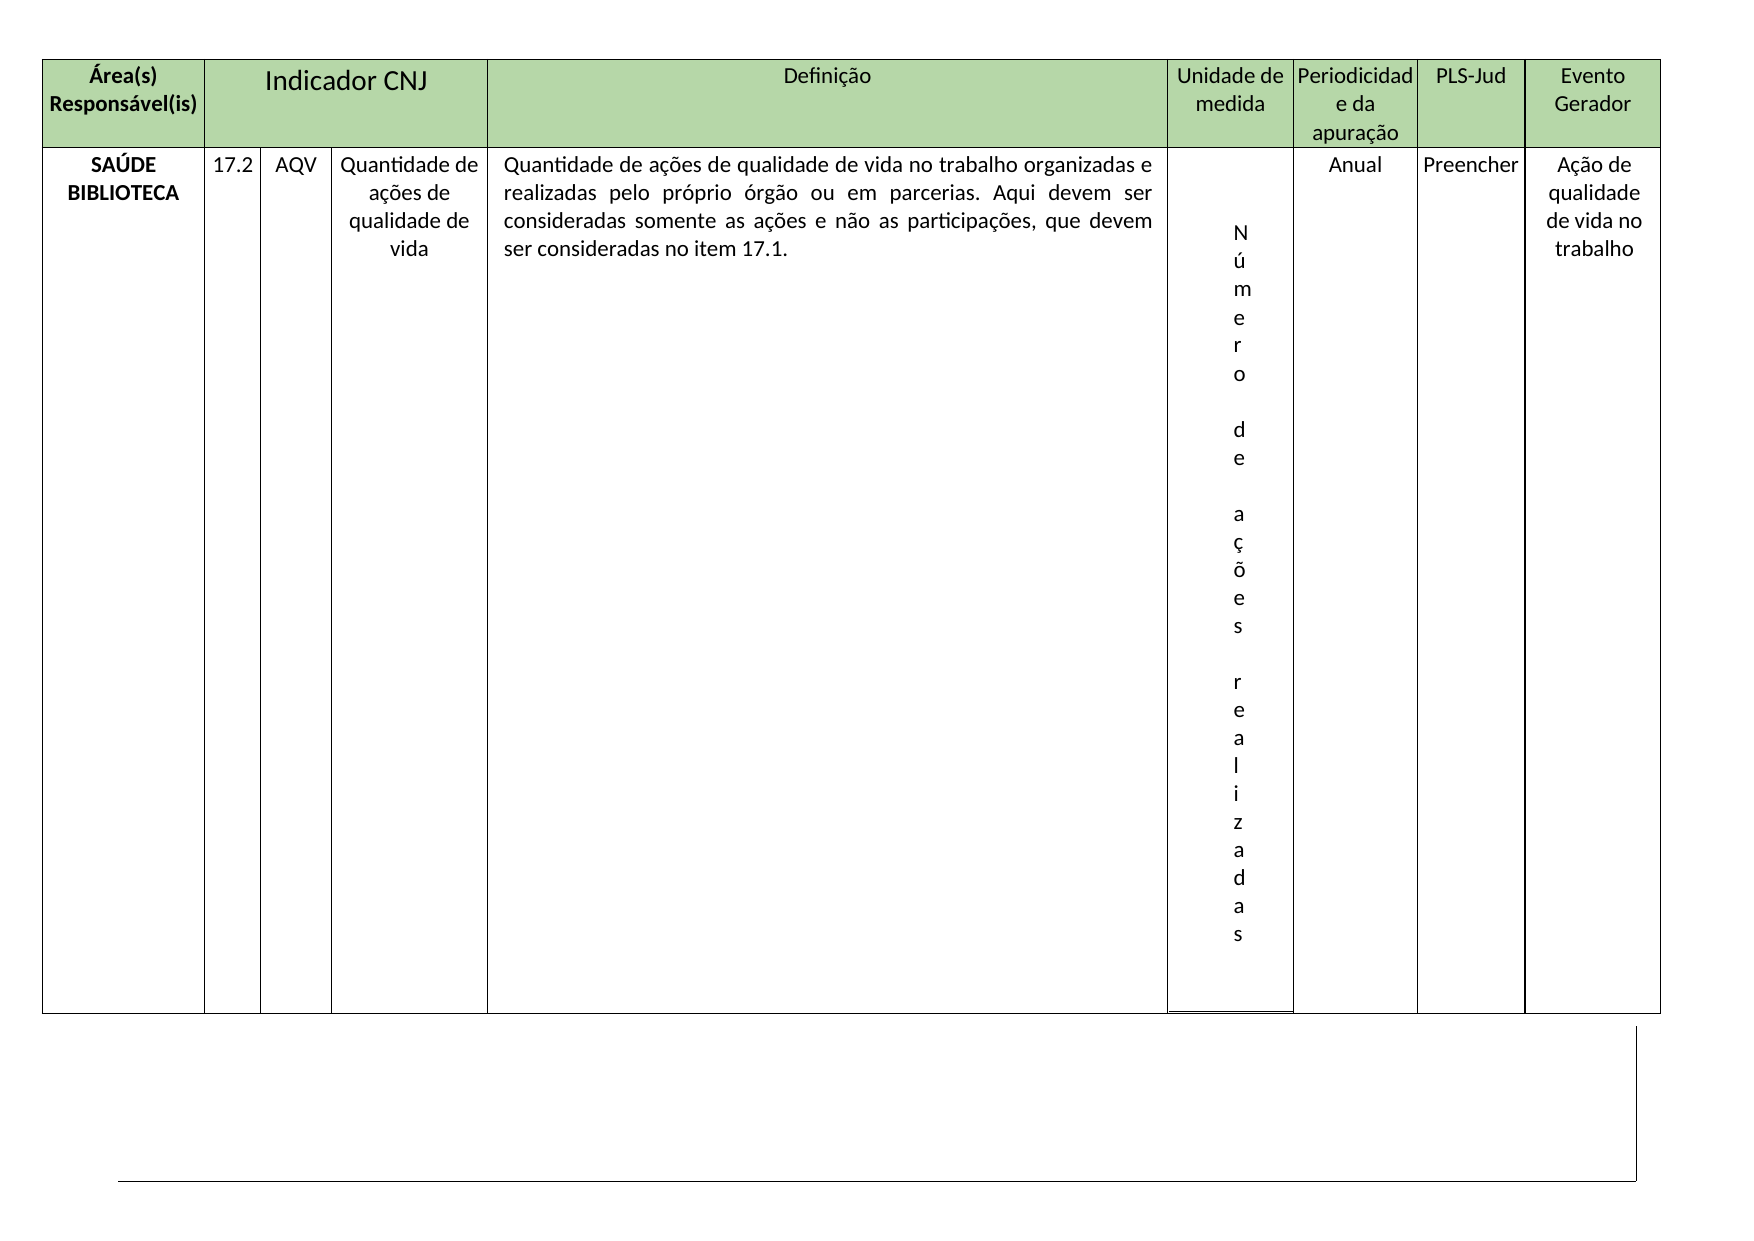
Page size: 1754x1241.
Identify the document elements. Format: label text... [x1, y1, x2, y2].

table_cell SAÚDE BIBLIOTECA [43, 148, 204, 1013]
table_cell Definição [488, 60, 1167, 147]
table_cell Preencher [1418, 148, 1524, 1013]
table_cell PLS-Jud [1418, 60, 1524, 147]
table_cell Anual [1294, 148, 1417, 1013]
table_cell Unidade de medida [1168, 60, 1293, 147]
table_cell Número de ações realizadas [1168, 148, 1293, 1013]
table_cell Evento Gerador [1526, 60, 1660, 147]
table_cell Indicador CNJ [205, 60, 487, 147]
table_cell Periodicidade da apuração [1294, 60, 1417, 147]
table_cell Quantidade de ações de qualidade de vida no trabalho organizadas e realizadas pelo próprio órgão ou em parcerias. Aqui devem ser consideradas somente as ações e não as participações, que devem ser consideradas no item 17.1. [488, 148, 1167, 1013]
table_cell 17.2 [205, 148, 260, 1013]
table_cell Ação de qualidade de vida no trabalho [1526, 148, 1660, 1013]
table_cell Área(s) Responsável(is) [43, 60, 204, 147]
table_cell Quantidade de ações de qualidade de vida [332, 148, 487, 1013]
table_cell AQV [261, 148, 331, 1013]
